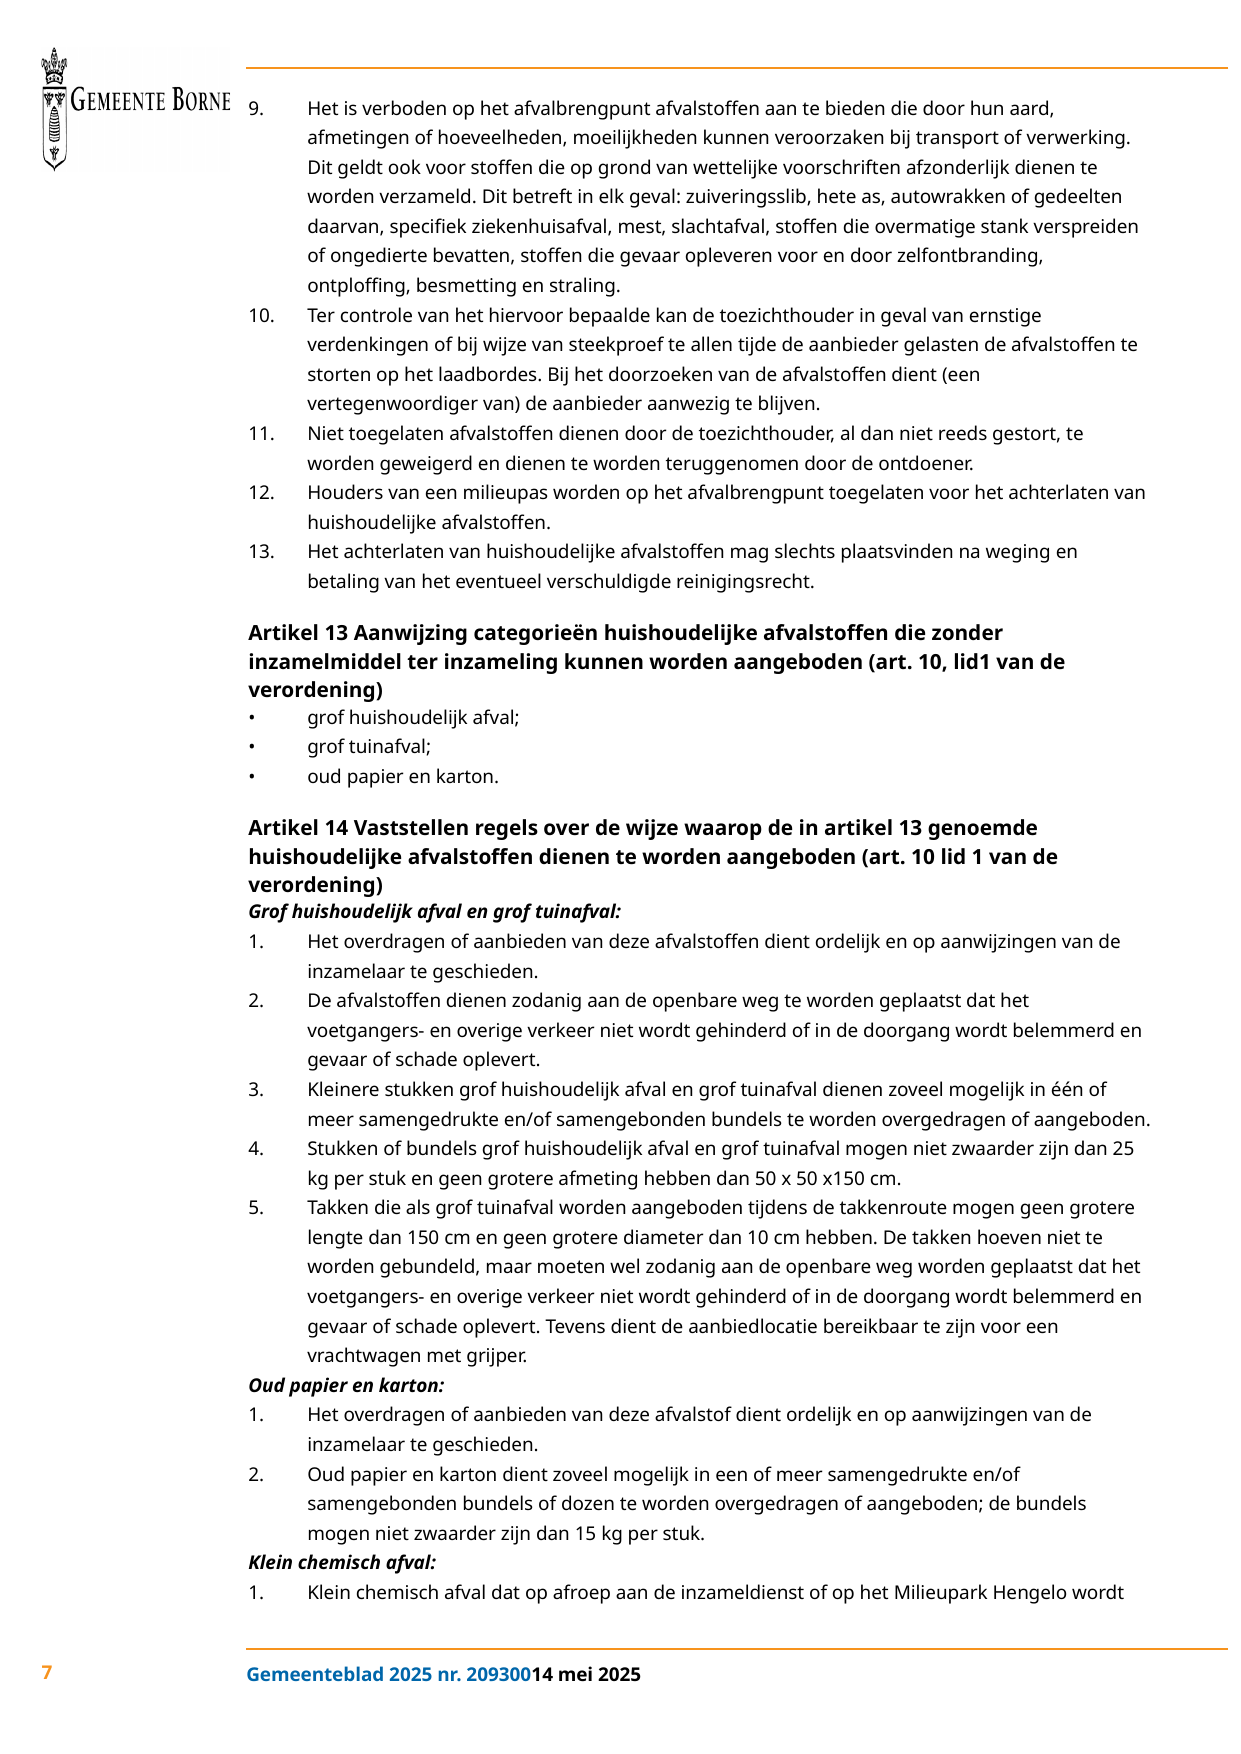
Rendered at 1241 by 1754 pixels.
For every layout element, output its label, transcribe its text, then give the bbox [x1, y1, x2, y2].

list Klein chemisch afval dat op afroep aan de inzameldienst of op het Milieupark Hengelo wordt [248, 1579, 1152, 1605]
list Niet toegelaten afvalstoffen dienen door de toezichthouder, al dan niet reeds gestort, te worden geweigerd en dienen te worden teruggenomen door de ontdoener. [248, 420, 1152, 476]
list grof tuinafval; [248, 733, 1152, 759]
text Grof huishoudelijk afval en grof tuinafval: [248, 899, 1152, 924]
list Het is verboden op het afvalbrengpunt afvalstoffen aan te bieden die door hun aard, afmetingen of hoeveelheden, moeilijkheden kunnen veroorzaken bij transport of verwerking. Dit geldt ook voor stoffen die op grond van wettelijke voorschriften afzonderlijk dienen te worden verzameld. Dit betreft in elk geval: zuiveringsslib, hete as, autowrakken of gedeelten daarvan, specifiek ziekenhuisafval, mest, slachtafval, stoffen die overmatige stank verspreiden of ongedierte bevatten, stoffen die gevaar opleveren voor en door zelfontbranding, ontploffing, besmetting en straling. [248, 95, 1152, 298]
list Het overdragen of aanbieden van deze afvalstoffen dient ordelijk en op aanwijzingen van de inzamelaar te geschieden. [248, 928, 1152, 984]
list Ter controle van het hiervoor bepaalde kan de toezichthouder in geval van ernstige verdenkingen of bij wijze van steekproef te allen tijde de aanbieder gelasten de afvalstoffen te storten op het laadbordes. Bij het doorzoeken van de afvalstoffen dient (een vertegenwoordiger van) de aanbieder aanwezig te blijven. [248, 302, 1152, 416]
list Takken die als grof tuinafval worden aangeboden tijdens de takkenroute mogen geen grotere lengte dan 150 cm en geen grotere diameter dan 10 cm hebben. De takken hoeven niet te worden gebundeld, maar moeten wel zodanig aan de openbare weg worden geplaatst dat het voetgangers- en overige verkeer niet wordt gehinderd of in de doorgang wordt belemmerd en gevaar of schade oplevert. Tevens dient de aanbiedlocatie bereikbaar te zijn voor een vrachtwagen met grijper. [248, 1194, 1152, 1368]
text Klein chemisch afval: [248, 1549, 1152, 1575]
list Oud papier en karton dient zoveel mogelijk in een of meer samengedrukte en/of samengebonden bundels of dozen te worden overgedragen of aangeboden; de bundels mogen niet zwaarder zijn dan 15 kg per stuk. [248, 1461, 1152, 1546]
list Het achterlaten van huishoudelijke afvalstoffen mag slechts plaatsvinden na weging en betaling van het eventueel verschuldigde reinigingsrecht. [248, 538, 1152, 594]
list Het overdragen of aanbieden van deze afvalstof dient ordelijk en op aanwijzingen van de inzamelaar te geschieden. [248, 1402, 1152, 1457]
text Artikel 13 Aanwijzing categorieën huishoudelijke afvalstoffen die zonder inzamelmiddel ter inzameling kunnen worden aangeboden (art. 10, lid1 van de verordening) [248, 618, 1152, 704]
text Oud papier en karton: [248, 1372, 1152, 1398]
list grof huishoudelijk afval; [248, 704, 1152, 729]
list De afvalstoffen dienen zodanig aan de openbare weg te worden geplaatst dat het voetgangers- en overige verkeer niet wordt gehinderd of in de doorgang wordt belemmerd en gevaar of schade oplevert. [248, 987, 1152, 1072]
picture [41, 47, 231, 172]
list Kleinere stukken grof huishoudelijk afval en grof tuinafval dienen zoveel mogelijk in één of meer samengedrukte en/of samengebonden bundels te worden overgedragen of aangeboden. [248, 1076, 1152, 1132]
list oud papier en karton. [248, 763, 1152, 789]
text Artikel 14 Vaststellen regels over de wijze waarop de in artikel 13 genoemde huishoudelijke afvalstoffen dienen te worden aangeboden (art. 10 lid 1 van de verordening) [248, 813, 1152, 899]
list Houders van een milieupas worden op het afvalbrengpunt toegelaten voor het achterlaten van huishoudelijke afvalstoffen. [248, 479, 1152, 535]
list Stukken of bundels grof huishoudelijk afval en grof tuinafval mogen niet zwaarder zijn dan 25 kg per stuk en geen grotere afmeting hebben dan 50 x 50 x150 cm. [248, 1135, 1152, 1191]
